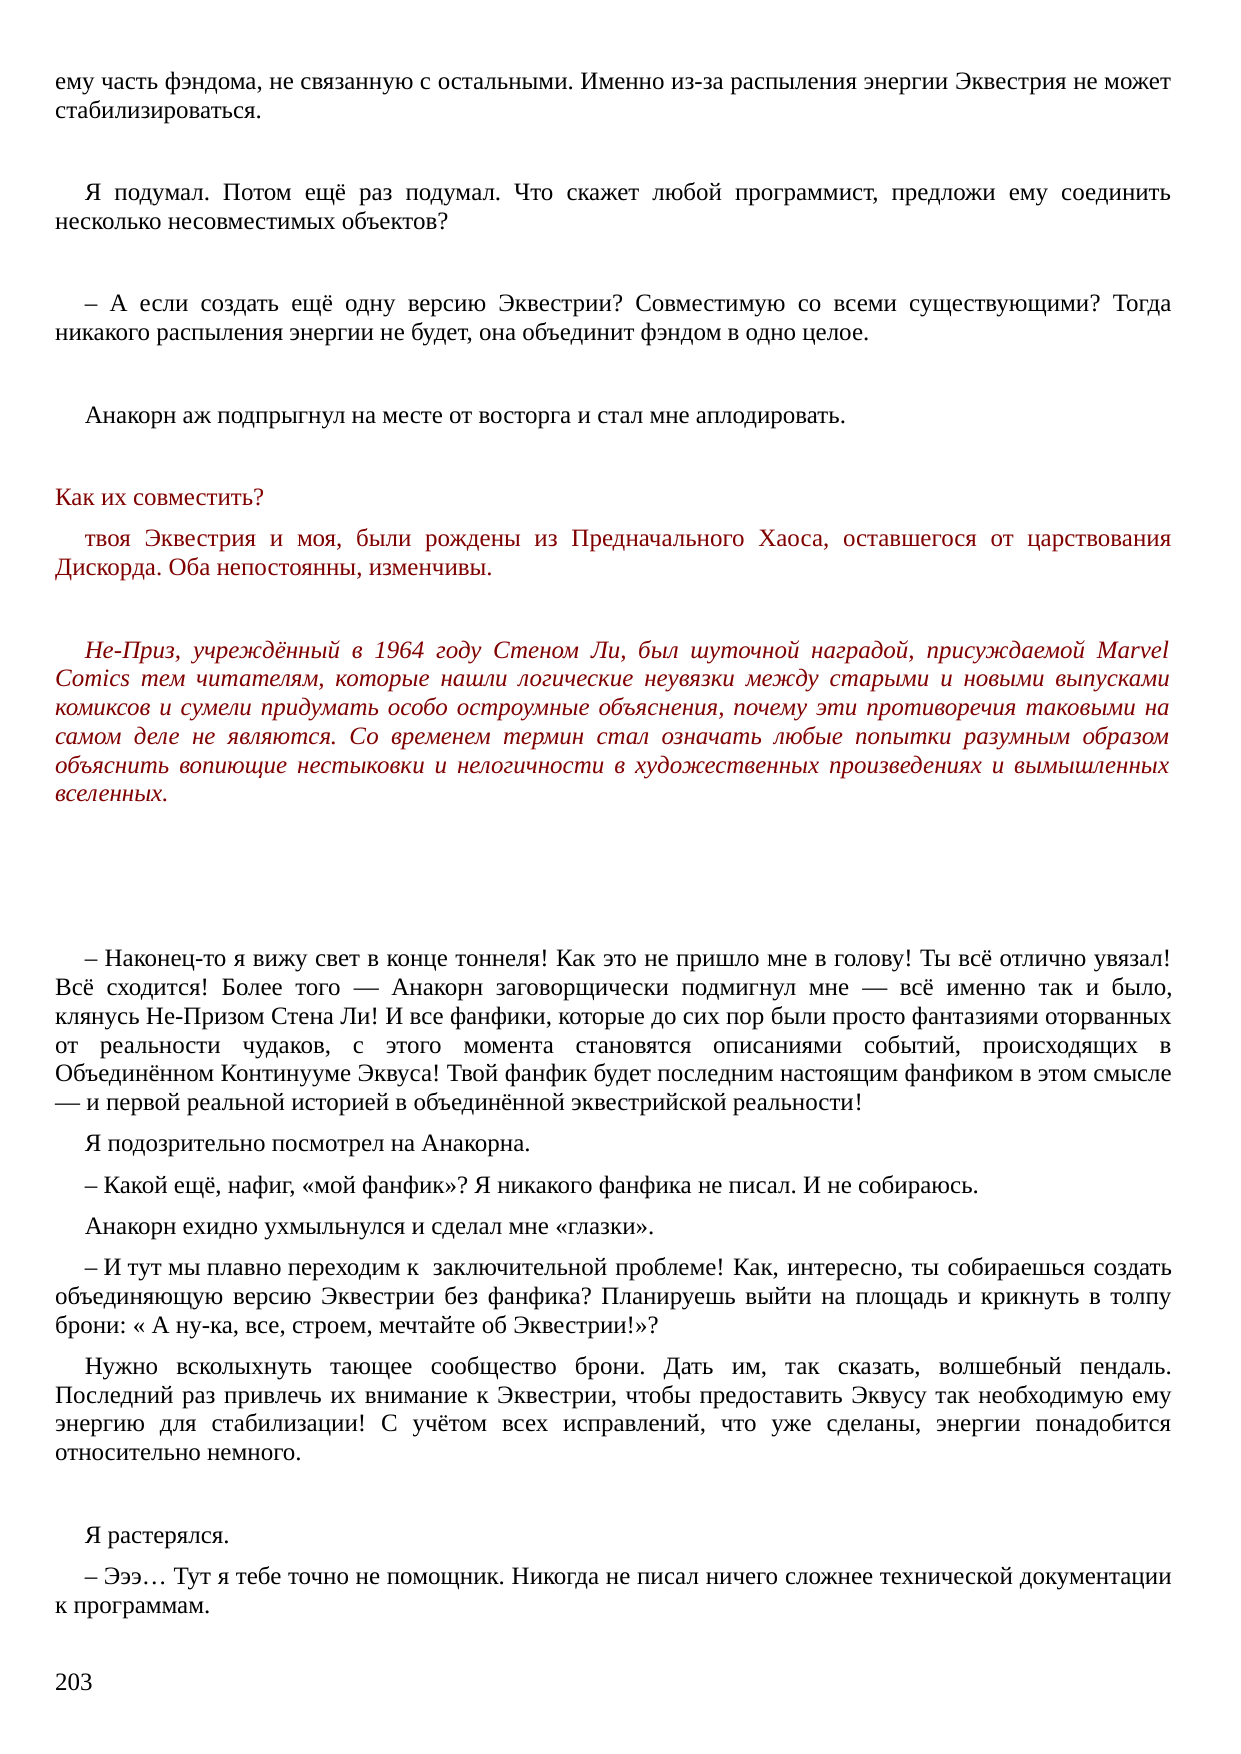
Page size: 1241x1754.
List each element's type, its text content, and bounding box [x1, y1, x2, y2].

text Я растерялся. [55, 1520, 1173, 1548]
text – Какой ещё, нафиг, «мой фанфик»? Я никакого фанфика не писал. И не собираюсь. [55, 1170, 1173, 1198]
text – Эээ… Тут я тебе точно не помощник. Никогда не писал ничего сложнее технической документации к программам. [55, 1561, 1173, 1618]
text Я подумал. Потом ещё раз подумал. Что скажет любой программист, предложи ему соединить несколько несовместимых объектов? [55, 177, 1173, 235]
text – И тут мы плавно переходим к заключительной проблеме! Как, интересно, ты собираешься создать объединяющую версию Эквестрии без фанфика? Планируешь выйти на площадь и крикнуть в толпу брони: « А ну-ка, все, строем, мечтайте об Эквестрии!»? [55, 1252, 1173, 1338]
text ему часть фэндома, не связанную с остальными. Именно из-за распыления энергии Эквестрия не может стабилизироваться. [55, 66, 1173, 123]
text Анакорн ехидно ухмыльнулся и сделал мне «глазки». [55, 1211, 1173, 1240]
text Анакорн аж подпрыгнул на месте от восторга и стал мне аплодировать. [55, 400, 1173, 428]
text Нужно всколыхнуть тающее сообщество брони. Дать им, так сказать, волшебный пендаль. Последний раз привлечь их внимание к Эквестрии, чтобы предоставить Эквусу так необходимую ему энергию для стабилизации! С учётом всех исправлений, что уже сделаны, энергии понадобится относительно немного. [55, 1351, 1173, 1466]
text – А если создать ещё одну версию Эквестрии? Совместимую со всеми существующими? Тогда никакого распыления энергии не будет, она объединит фэндом в одно целое. [55, 288, 1173, 346]
text – Наконец-то я вижу свет в конце тоннеля! Как это не пришло мне в голову! Ты всё отлично увязал! Всё сходится! Более того — Анакорн заговорщически подмигнул мне — всё именно так и было, клянусь Не-Призом Стена Ли! И все фанфики, которые до сих пор были просто фантазиями оторванных от реальности чудаков, с этого момента становятся описаниями событий, происходящих в Объединённом Континууме Эквуса! Твой фанфик будет последним настоящим фанфиком в этом смысле — и первой реальной историей в объединённой эквестрийской реальности! [55, 943, 1173, 1116]
text Я подозрительно посмотрел на Анакорна. [55, 1128, 1173, 1157]
text Не-Приз, учреждённый в 1964 году Стеном Ли, был шуточной наградой, присуждаемой Marvel Comics тем читателям, которые нашли логические неувязки между старыми и новыми выпусками комиксов и сумели придумать особо остроумные объяснения, почему эти противоречия таковыми на самом деле не являются. Со временем термин стал означать любые попытки разумным образом объяснить вопиющие нестыковки и нелогичности в художественных произведениях и вымышленных вселенных. [55, 635, 1173, 807]
text твоя Эквестрия и моя, были рождены из Предначального Хаоса, оставшегося от царствования Дискорда. Оба непостоянны, изменчивы. [55, 523, 1173, 581]
text Как их совместить? [55, 482, 1173, 511]
